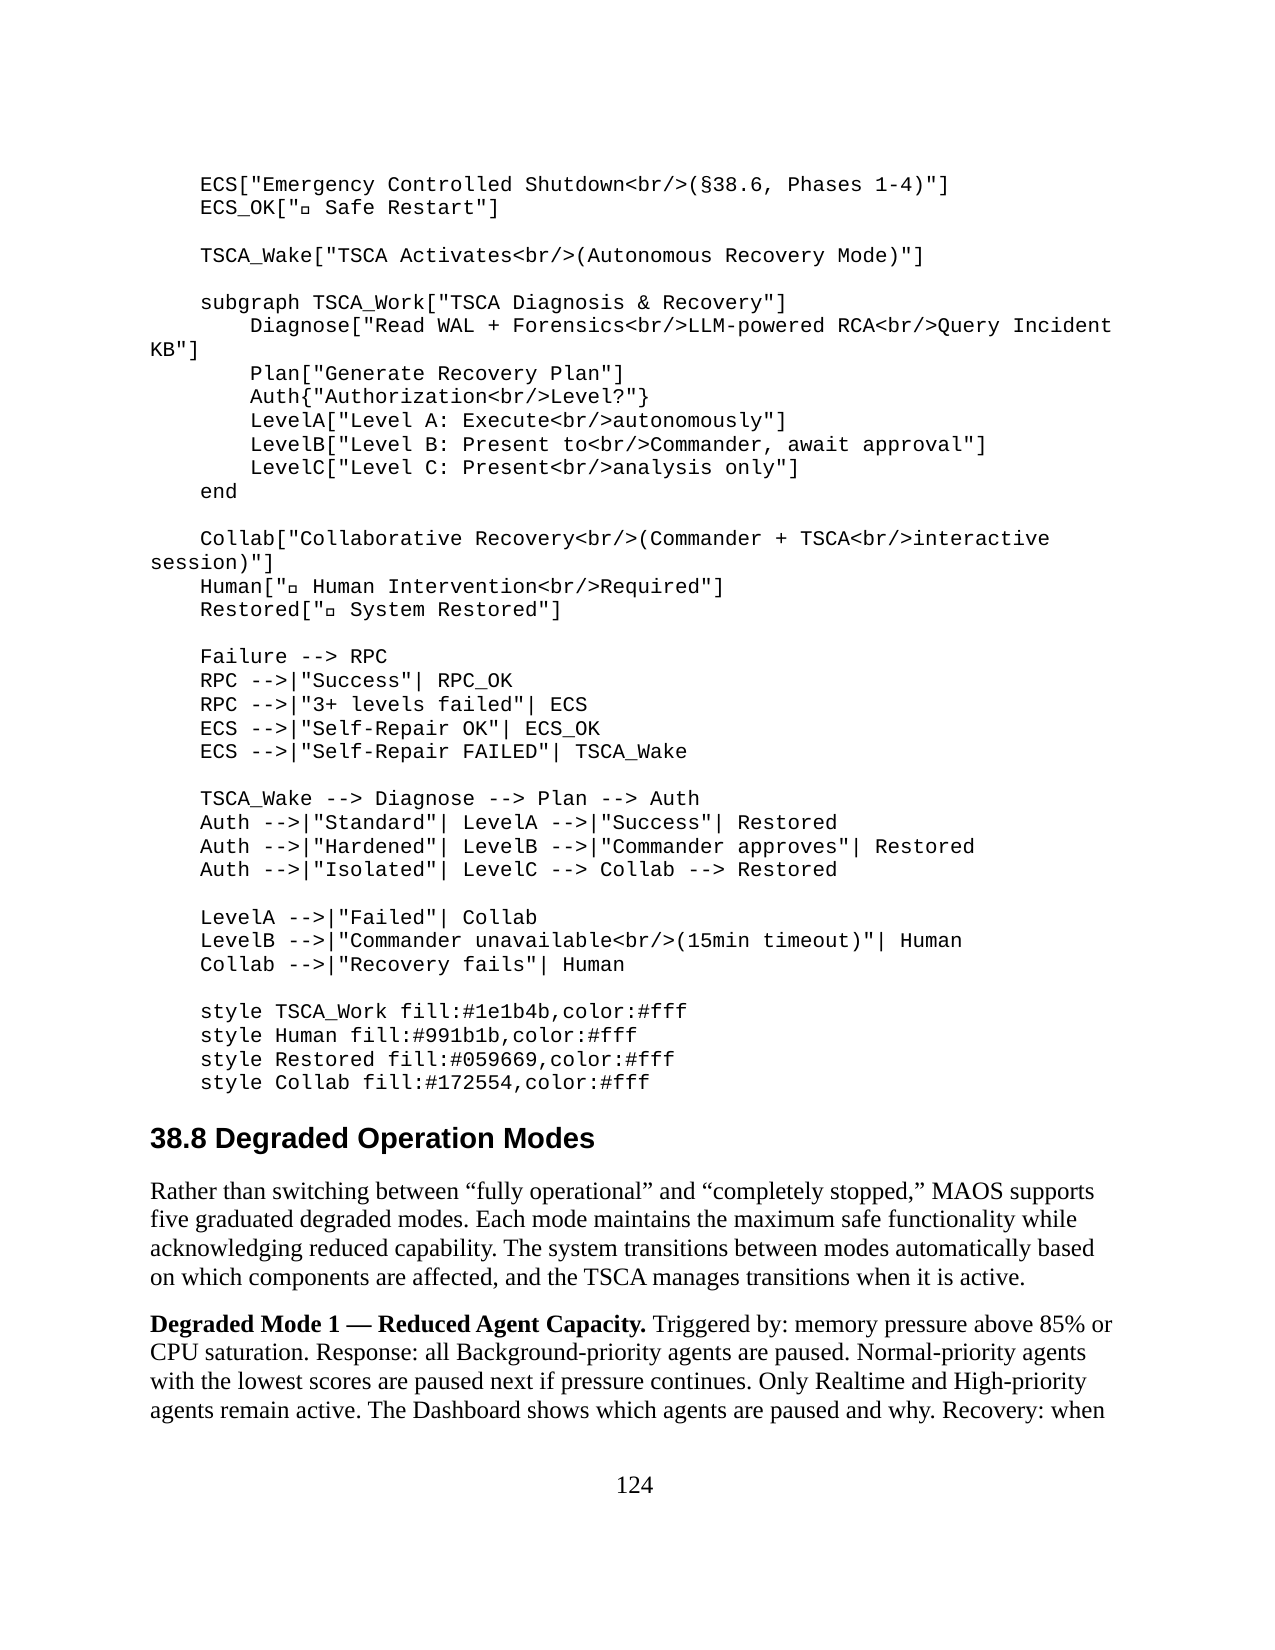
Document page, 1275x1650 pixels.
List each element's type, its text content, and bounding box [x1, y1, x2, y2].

text end [150, 481, 1125, 505]
text style TSCA_Work fill:#1e1b4b,color:#fff [150, 1001, 1125, 1025]
text Auth -->|"Isolated"| LevelC --> Collab --> Restored [150, 859, 1125, 883]
text Auth -->|"Hardened"| LevelB -->|"Commander approves"| Restored [150, 836, 1125, 859]
text style Human fill:#991b1b,color:#fff [150, 1025, 1125, 1048]
text Human["🛑 Human Intervention<br/>Required"] [150, 576, 1125, 599]
text Rather than switching between “fully operational” and “completely stopped,” MAOS supports five graduated degraded modes. Each mode maintains the maximum safe functionality while acknowledging reduced capability. The system transitions between modes automatically based on which components are affected, and the TSCA manages transitions when it is active. [150, 1176, 1125, 1291]
text Auth -->|"Standard"| LevelA -->|"Success"| Restored [150, 812, 1125, 836]
text LevelA["Level A: Execute<br/>autonomously"] [150, 410, 1125, 434]
text TSCA_Wake --> Diagnose --> Plan --> Auth [150, 788, 1125, 812]
text Diagnose["Read WAL + Forensics<br/>LLM-powered RCA<br/>Query Incident KB"] [150, 316, 1125, 363]
text subgraph TSCA_Work["TSCA Diagnosis & Recovery"] [150, 292, 1125, 316]
text LevelB -->|"Commander unavailable<br/>(15min timeout)"| Human [150, 930, 1125, 954]
text LevelB["Level B: Present to<br/>Commander, await approval"] [150, 434, 1125, 457]
text Degraded Mode 1 — Reduced Agent Capacity. Triggered by: memory pressure above 85% or CPU saturation. Response: all Background-priority agents are paused. Normal-priority agents with the lowest scores are paused next if pressure continues. Only Realtime and High-priority agents remain active. The Dashboard shows which agents are paused and why. Recovery: when [150, 1309, 1125, 1424]
text ECS -->|"Self-Repair OK"| ECS_OK [150, 717, 1125, 741]
text ECS_OK["✅ Safe Restart"] [150, 197, 1125, 221]
text style Restored fill:#059669,color:#fff [150, 1048, 1125, 1072]
text Auth{"Authorization<br/>Level?"} [150, 386, 1125, 410]
text Restored["✅ System Restored"] [150, 599, 1125, 623]
text RPC -->|"Success"| RPC_OK [150, 670, 1125, 694]
text RPC -->|"3+ levels failed"| ECS [150, 694, 1125, 717]
text style Collab fill:#172554,color:#fff [150, 1072, 1125, 1096]
subtitle 38.8 Degraded Operation Modes [150, 1121, 1125, 1154]
text Collab -->|"Recovery fails"| Human [150, 954, 1125, 978]
text Plan["Generate Recovery Plan"] [150, 363, 1125, 386]
text TSCA_Wake["TSCA Activates<br/>(Autonomous Recovery Mode)"] [150, 244, 1125, 268]
text Failure --> RPC [150, 647, 1125, 670]
text ECS["Emergency Controlled Shutdown<br/>(§38.6, Phases 1-4)"] [150, 174, 1125, 197]
text ECS -->|"Self-Repair FAILED"| TSCA_Wake [150, 741, 1125, 765]
text LevelA -->|"Failed"| Collab [150, 907, 1125, 930]
text Collab["Collaborative Recovery<br/>(Commander + TSCA<br/>interactive session)"] [150, 528, 1125, 576]
text LevelC["Level C: Present<br/>analysis only"] [150, 457, 1125, 481]
